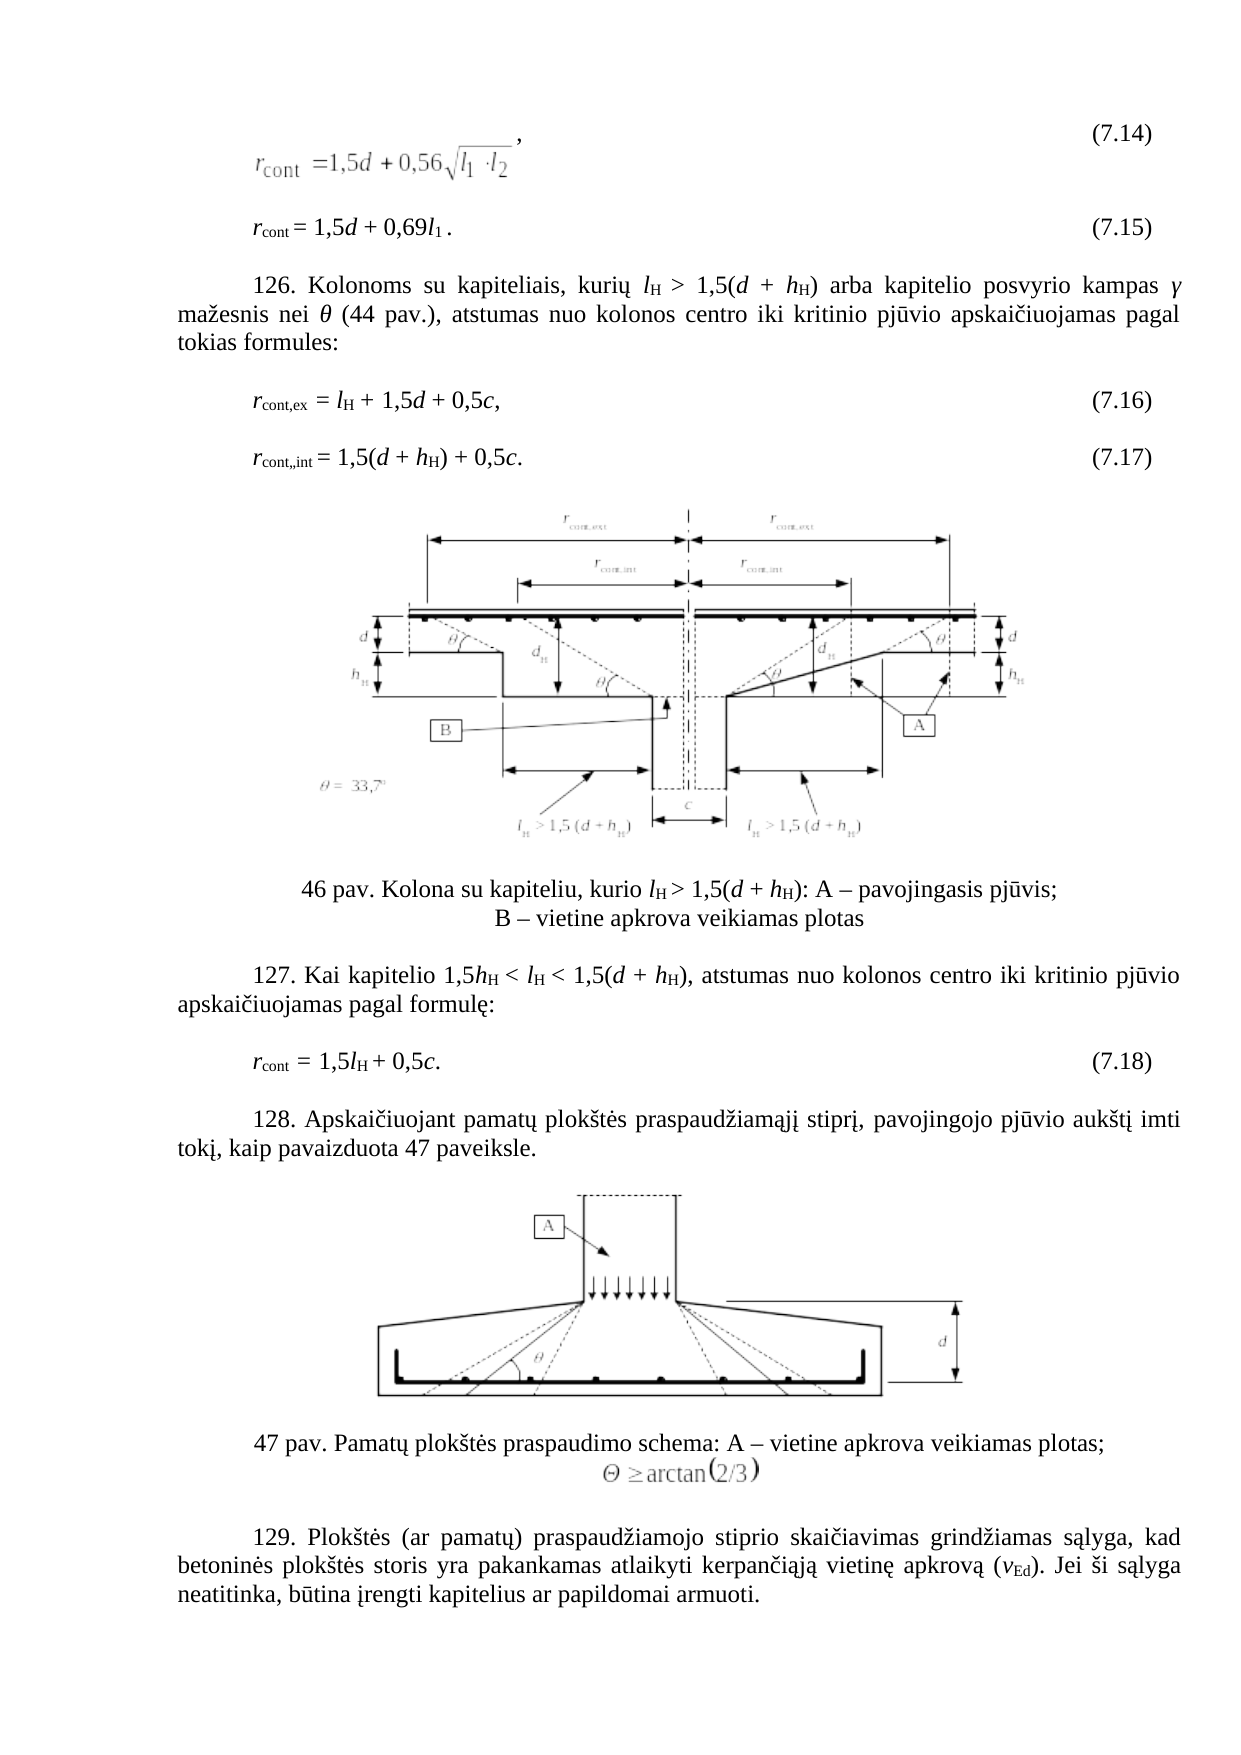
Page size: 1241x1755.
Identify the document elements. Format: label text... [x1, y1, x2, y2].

text rcont = 1,5d + 0,69l1 . (7.15) [177, 212, 1181, 241]
text 47 pav. Pamatų plokštės praspaudimo schema: A – vietine apkrova veikiamas plotas; [177, 1428, 1181, 1493]
text 127. Kai kapitelio 1,5hH < lH < 1,5(d + hH), atstumas nuo kolonos centro iki kritinio pjūvio apskaičiuojamas pagal formulę: [177, 960, 1181, 1018]
text rcont„int = 1,5(d + hH) + 0,5c. (7.17) [177, 442, 1181, 471]
text , (7.14) [177, 118, 1181, 184]
text 126. Kolonoms su kapiteliais, kurių lH > 1,5(d + hH) arba kapitelio posvyrio kampas γ mažesnis nei θ (44 pav.), atstumas nuo kolonos centro iki kritinio pjūvio apskaičiuojamas pagal tokias formules: [177, 270, 1181, 356]
text B – vietine apkrova veikiamas plotas [177, 903, 1181, 931]
text 46 pav. Kolona su kapiteliu, kurio lH > 1,5(d + hH): A – pavojingasis pjūvis; [177, 874, 1181, 903]
text rcont = 1,5lH + 0,5c. (7.18) [177, 1046, 1181, 1075]
text 129. Plokštės (ar pamatų) praspaudžiamojo stiprio skaičiavimas grindžiamas sąlyga, kad betoninės plokštės storis yra pakankamas atlaikyti kerpančiąją vietinę apkrovą (vEd). Jei ši sąlyga neatitinka, būtina įrengti kapitelius ar papildomai armuoti. [177, 1522, 1181, 1608]
text rcont,ex = lH + 1,5d + 0,5c, (7.16) [177, 385, 1181, 414]
text 128. Apskaičiuojant pamatų plokštės praspaudžiamąjį stiprį, pavojingojo pjūvio aukštį imti tokį, kaip pavaizduota 47 paveiksle. [177, 1104, 1181, 1161]
